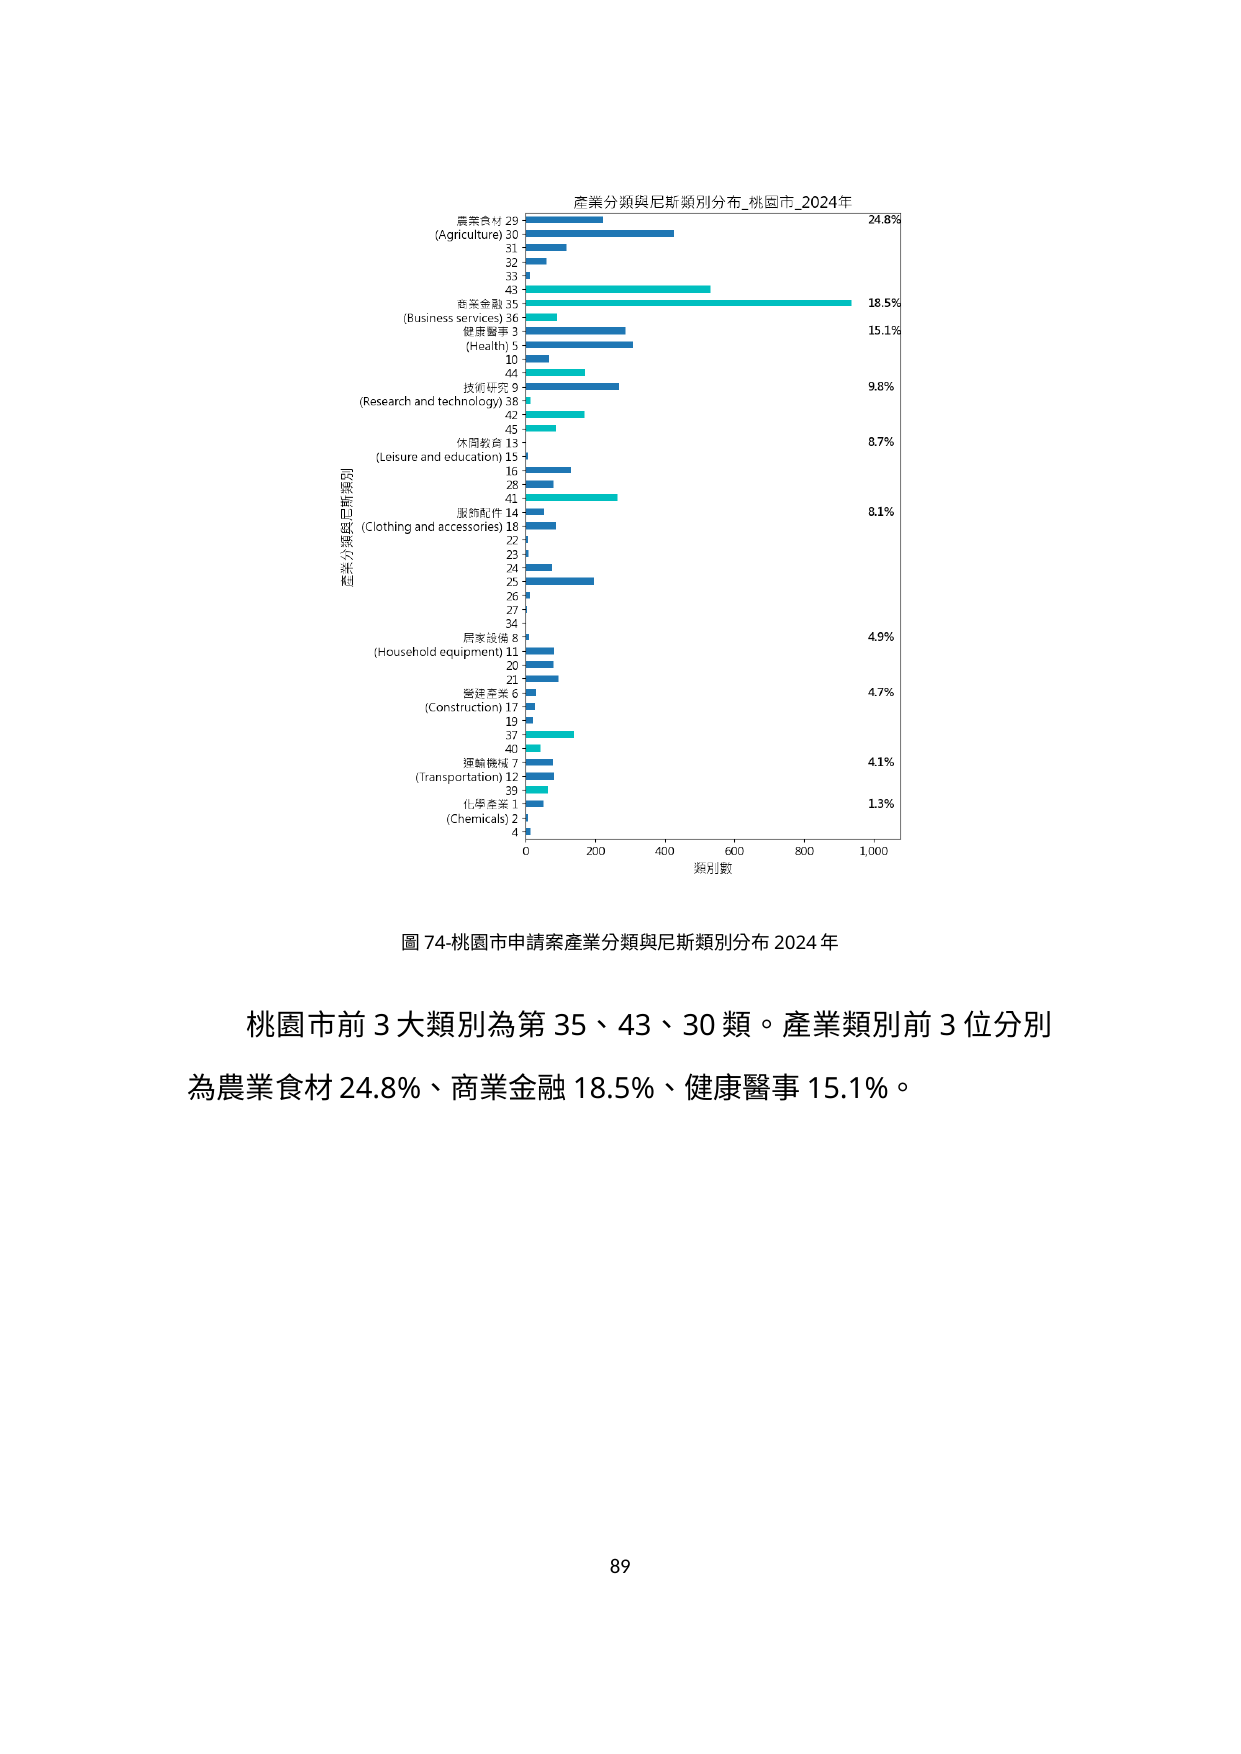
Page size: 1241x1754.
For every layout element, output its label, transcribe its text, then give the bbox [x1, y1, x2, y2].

text 圖 74-桃園市申請案產業分類與尼斯類別分布2024年 [187, 900, 1053, 962]
text 桃園市前3大類別為第35、43、30類。產業類別前3位分別為農業食材24.8%、商業金融18.5%、健康醫事15.1%。 [187, 981, 1053, 1106]
